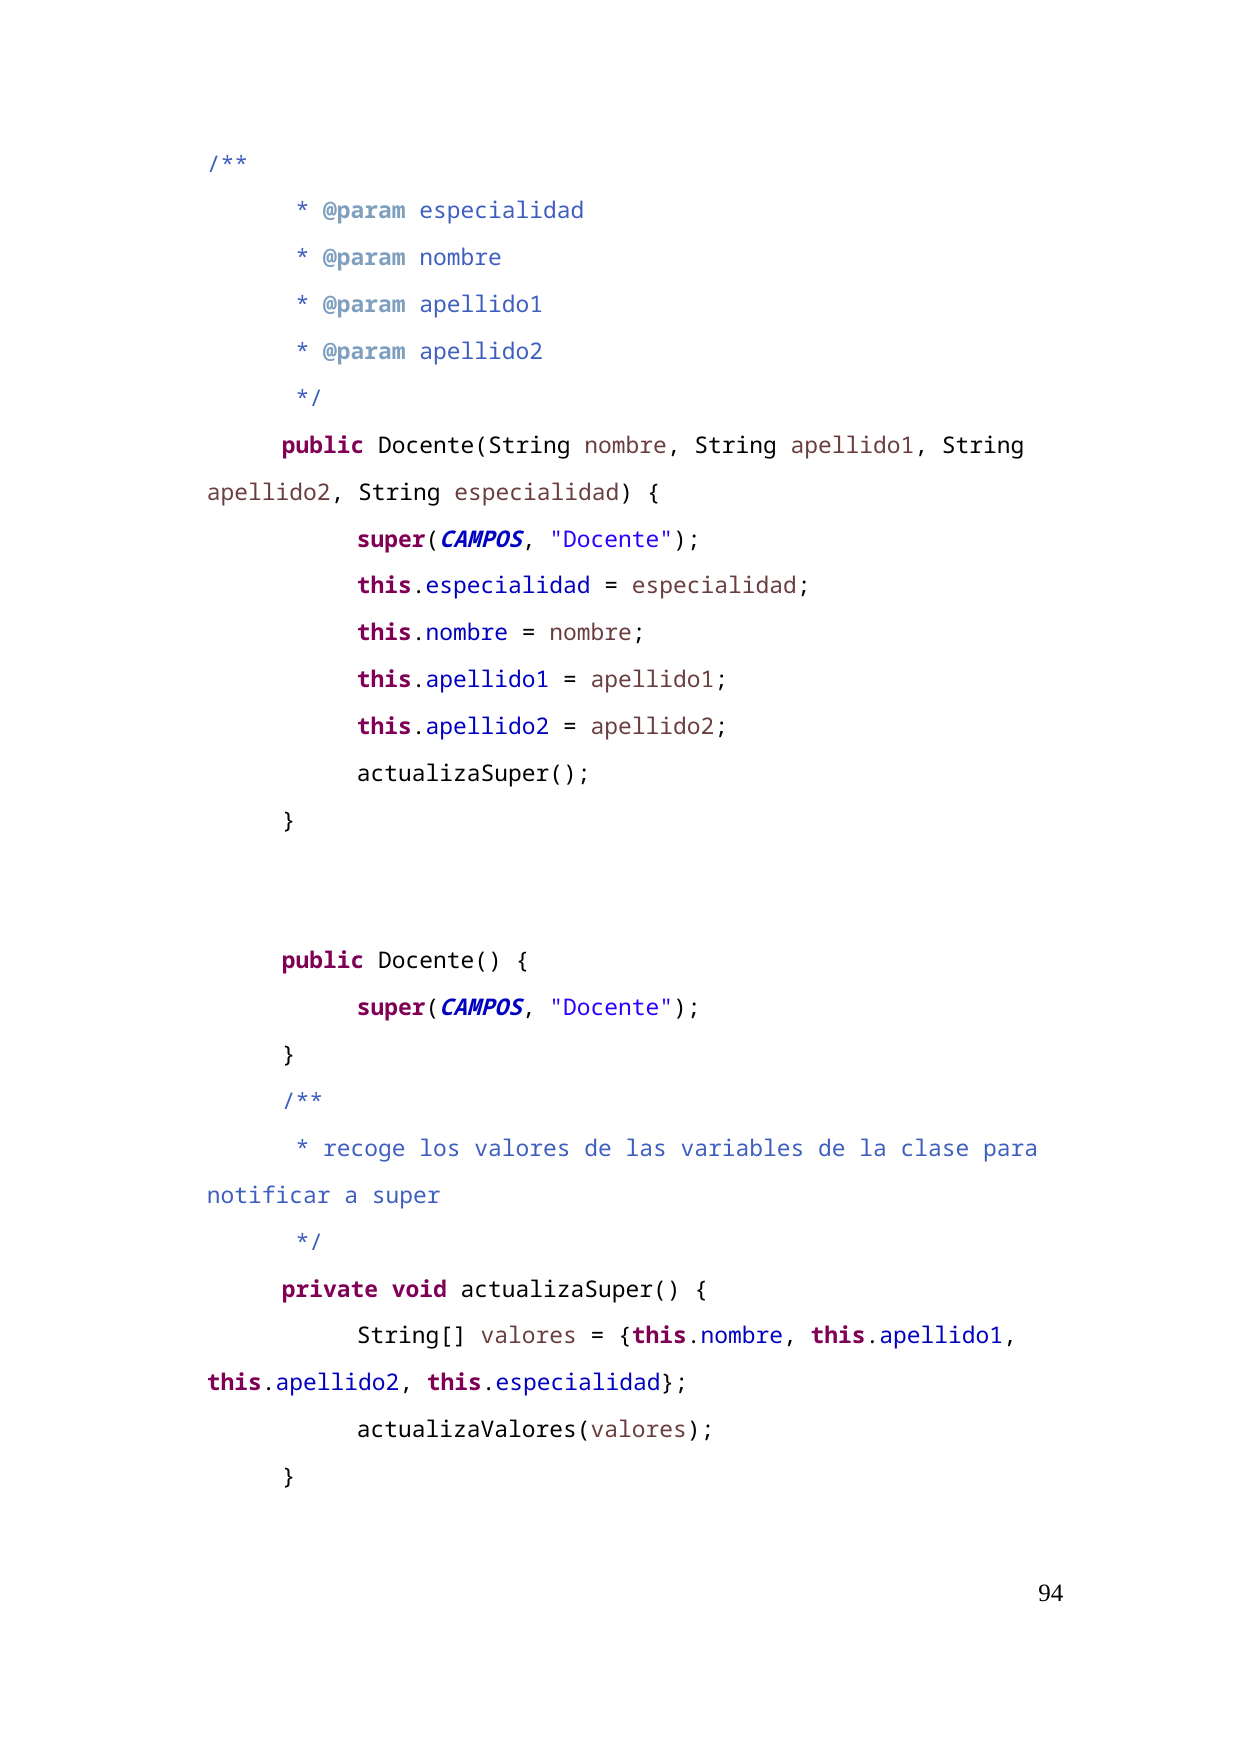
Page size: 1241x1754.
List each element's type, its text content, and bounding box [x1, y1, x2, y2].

text * @param apellido1 [207, 288, 1063, 319]
text actualizaSuper(); [207, 757, 1063, 788]
text this.apellido2 = apellido2; [207, 710, 1063, 741]
text * @param especialidad [207, 194, 1063, 226]
text super(CAMPOS, "Docente"); [207, 991, 1063, 1023]
text public Docente() { [207, 944, 1063, 976]
text super(CAMPOS, "Docente"); [207, 523, 1063, 554]
text this.especialidad = especialidad; [207, 569, 1063, 601]
text actualizaValores(valores); [207, 1413, 1063, 1444]
text this.nombre = nombre; [207, 616, 1063, 648]
text /** [207, 148, 1063, 179]
text private void actualizaSuper() { [207, 1273, 1063, 1304]
text } [207, 1460, 1063, 1491]
text */ [207, 1226, 1063, 1257]
text * @param nombre [207, 241, 1063, 273]
text /** [207, 1085, 1063, 1116]
text public Docente(String nombre, String apellido1, String apellido2, String especialidad) { [207, 429, 1063, 507]
text * recoge los valores de las variables de la clase para notificar a super [207, 1132, 1063, 1210]
text } [207, 1038, 1063, 1069]
text */ [207, 382, 1063, 413]
text } [207, 804, 1063, 835]
text * @param apellido2 [207, 335, 1063, 366]
text String[] valores = {this.nombre, this.apellido1, this.apellido2, this.especialidad}; [207, 1319, 1063, 1398]
text this.apellido1 = apellido1; [207, 663, 1063, 694]
